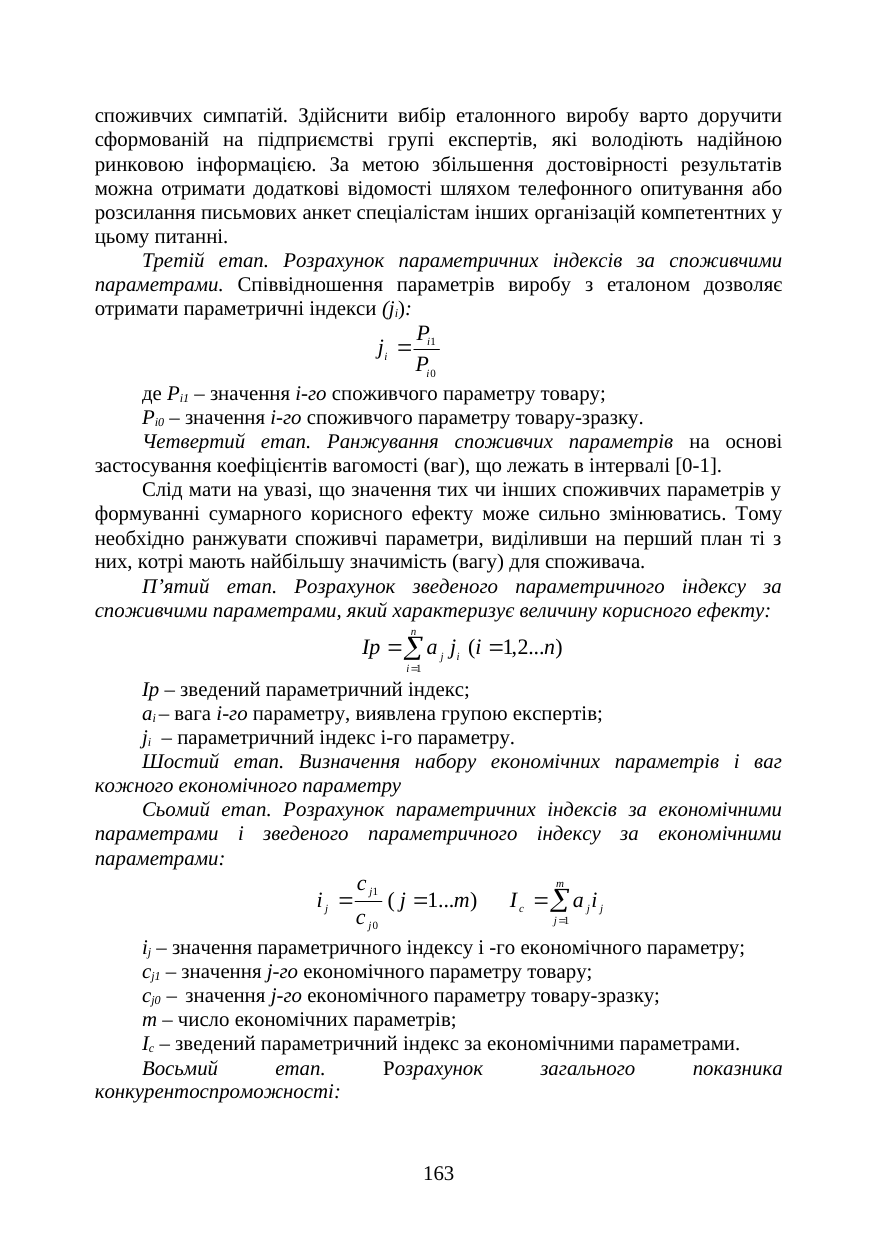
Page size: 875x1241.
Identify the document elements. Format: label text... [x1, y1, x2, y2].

text Іс – зведений параметричний індекс за економічними параметрами. [94, 1031, 782, 1055]
text ji – параметричний індекс і-го параметру. [94, 725, 782, 749]
text Ір – зведений параметричний індекс; [94, 677, 782, 701]
text ij – значення параметричного індексу і -го економічного параметру; [94, 935, 782, 959]
text Слід мати на увазі, що значення тих чи інших споживчих параметрів у формуванні сумарного корисного ефекту може сильно змінюватись. Тому необхідно ранжувати споживчі параметри, виділивши на перший план ті з них, котрі мають найбільшу значимість (вагу) для споживача. [94, 477, 782, 573]
text аі – вага і-го параметру, виявлена групою експертів; [94, 701, 782, 725]
text Третій етап. Розрахунок параметричних індексів за споживчими параметрами. Співвідношення параметрів виробу з еталоном дозволяє отримати параметричні індекси (ji): [94, 248, 782, 320]
text m – число економічних параметрів; [94, 1007, 782, 1031]
text Восьмий етап. Розрахунок загального показника конкурентоспроможності: [94, 1055, 782, 1103]
text П’ятий етап. Розрахунок зведеного параметричного індексу за споживчими параметрами, який характеризує величину корисного ефекту: [94, 573, 782, 622]
text Шостий етап. Визначення набору економічних параметрів і ваг кожного економічного параметру [94, 749, 782, 797]
text cj0 – значення j-го економічного параметру товару-зразку; [94, 983, 782, 1007]
text Четвертий етап. Ранжування споживчих параметрів на основі застосування коефіцієнтів вагомості (ваг), що лежать в інтервалі [0-1]. [94, 429, 782, 477]
text споживчих симпатій. Здійснити вибір еталонного виробу варто доручити сформованій на підприємстві групі експертів, які володіють надійною ринковою інформацією. За метою збільшення достовірності результатів можна отримати додаткові відомості шляхом телефонного опитування або розсилання письмових анкет спеціалістам інших організацій компетентних у цьому питанні. [94, 103, 782, 248]
text Рі0 – значення і-го споживчого параметру товару-зразку. [94, 405, 782, 429]
text сj1 – значення j-го економічного параметру товару; [94, 959, 782, 983]
text де Рі1 – значення і-го споживчого параметру товару; [94, 381, 782, 405]
text Сьомий етап. Розрахунок параметричних індексів за економічними параметрами і зведеного параметричного індексу за економічними параметрами: [94, 797, 782, 869]
